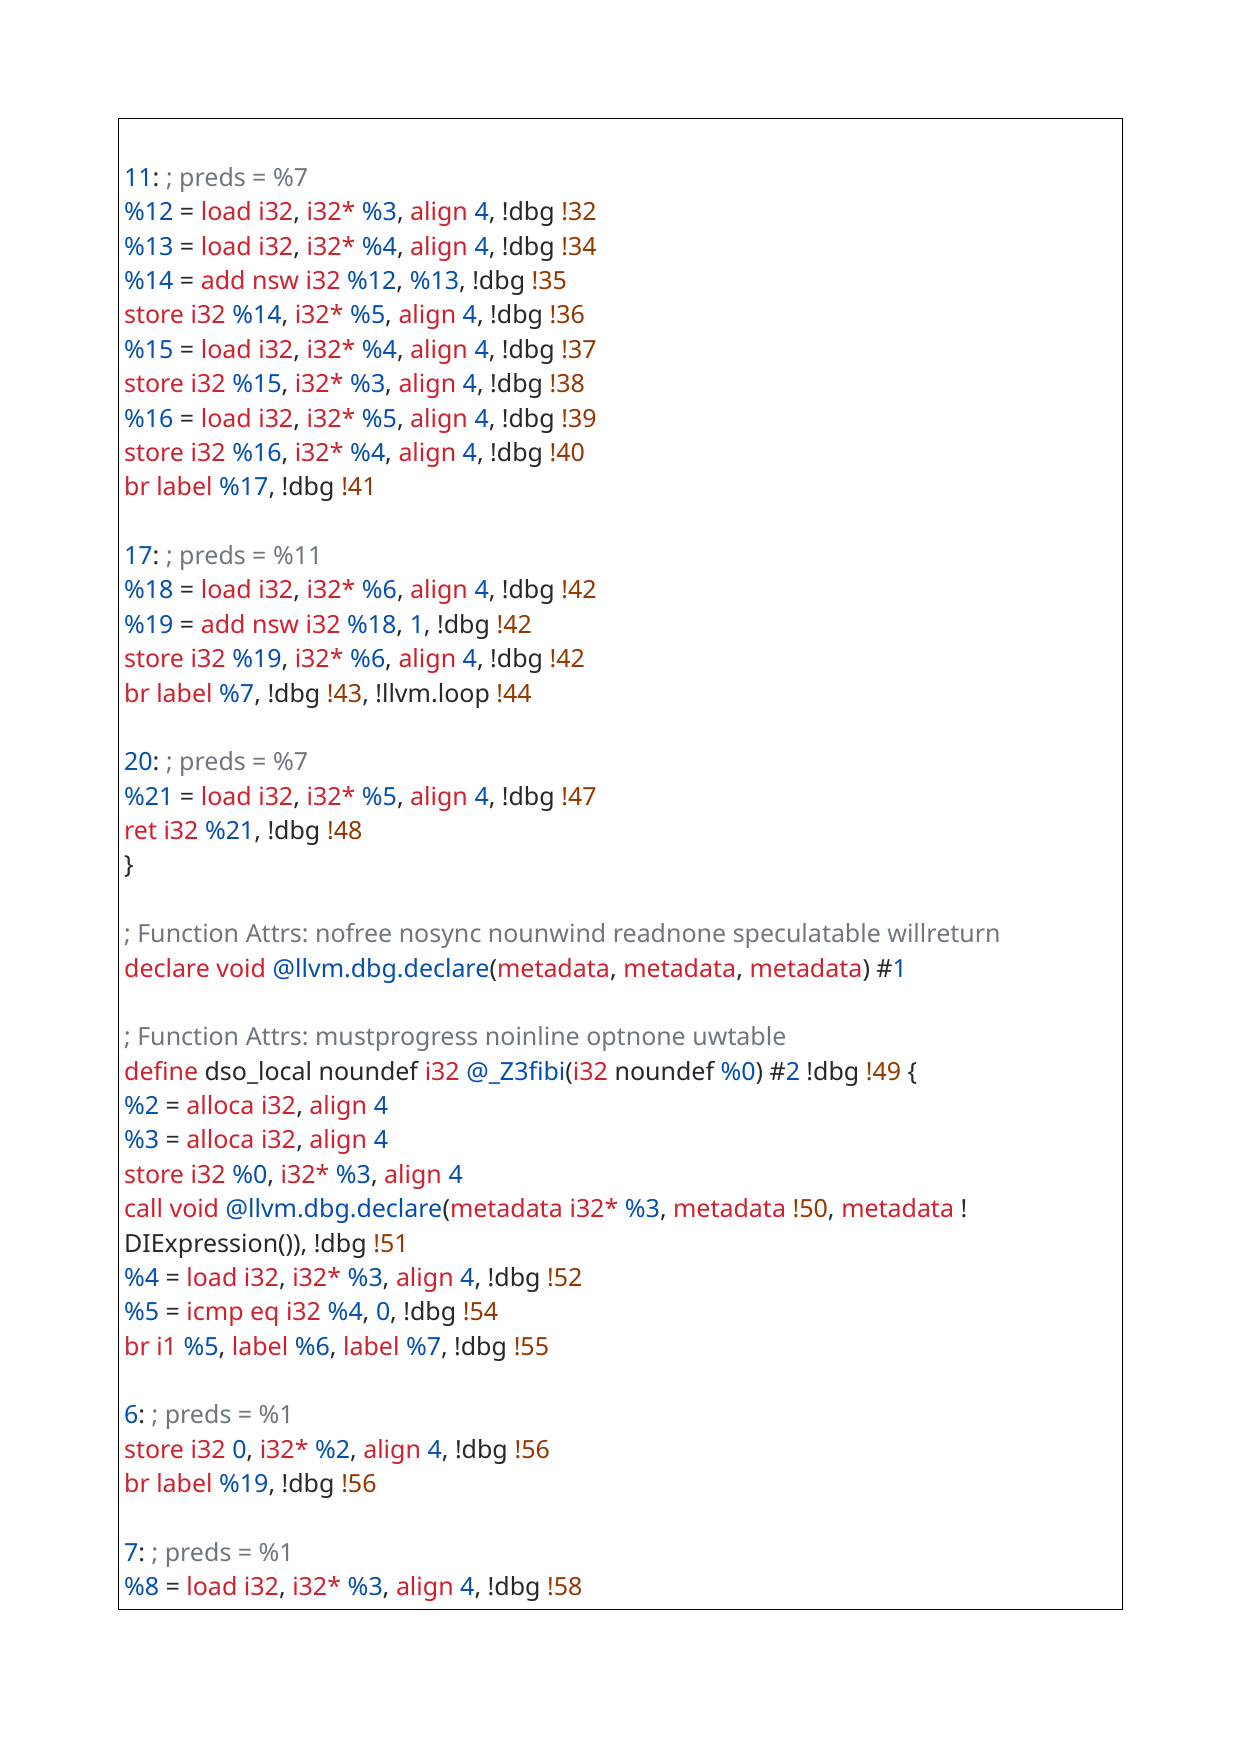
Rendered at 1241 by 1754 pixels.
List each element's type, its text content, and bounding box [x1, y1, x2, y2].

table_header 11: ; preds = %7 %12 = load i32, i32* %3, align 4, !dbg !32 %13 = load i32, i32* %4, align 4, !dbg !34 %14 = add nsw i32 %12, %13, !dbg !35 store i32 %14, i32* %5, align 4, !dbg !36 %15 = load i32, i32* %4, align 4, !dbg !37 store i32 %15, i32* %3, align 4, !dbg !38 %16 = load i32, i32* %5, align 4, !dbg !39 store i32 %16, i32* %4, align 4, !dbg !40 br label %17, !dbg !41 17: ; preds = %11 %18 = load i32, i32* %6, align 4, !dbg !42 %19 = add nsw i32 %18, 1, !dbg !42 store i32 %19, i32* %6, align 4, !dbg !42 br label %7, !dbg !43, !llvm.loop !44 20: ; preds = %7 %21 = load i32, i32* %5, align 4, !dbg !47 ret i32 %21, !dbg !48 } ; Function Attrs: nofree nosync nounwind readnone speculatable willreturn declare void @llvm.dbg.declare(metadata, metadata, metadata) #1 ; Function Attrs: mustprogress noinline optnone uwtable define dso_local noundef i32 @_Z3fibi(i32 noundef %0) #2 !dbg !49 { %2 = alloca i32, align 4 %3 = alloca i32, align 4 store i32 %0, i32* %3, align 4 call void @llvm.dbg.declare(metadata i32* %3, metadata !50, metadata !DIExpression()), !dbg !51 %4 = load i32, i32* %3, align 4, !dbg !52 %5 = icmp eq i32 %4, 0, !dbg !54 br i1 %5, label %6, label %7, !dbg !55 6: ; preds = %1 store i32 0, i32* %2, align 4, !dbg !56 br label %19, !dbg !56 7: ; preds = %1 %8 = load i32, i32* %3, align 4, !dbg !58 [119, 119, 1122, 1609]
